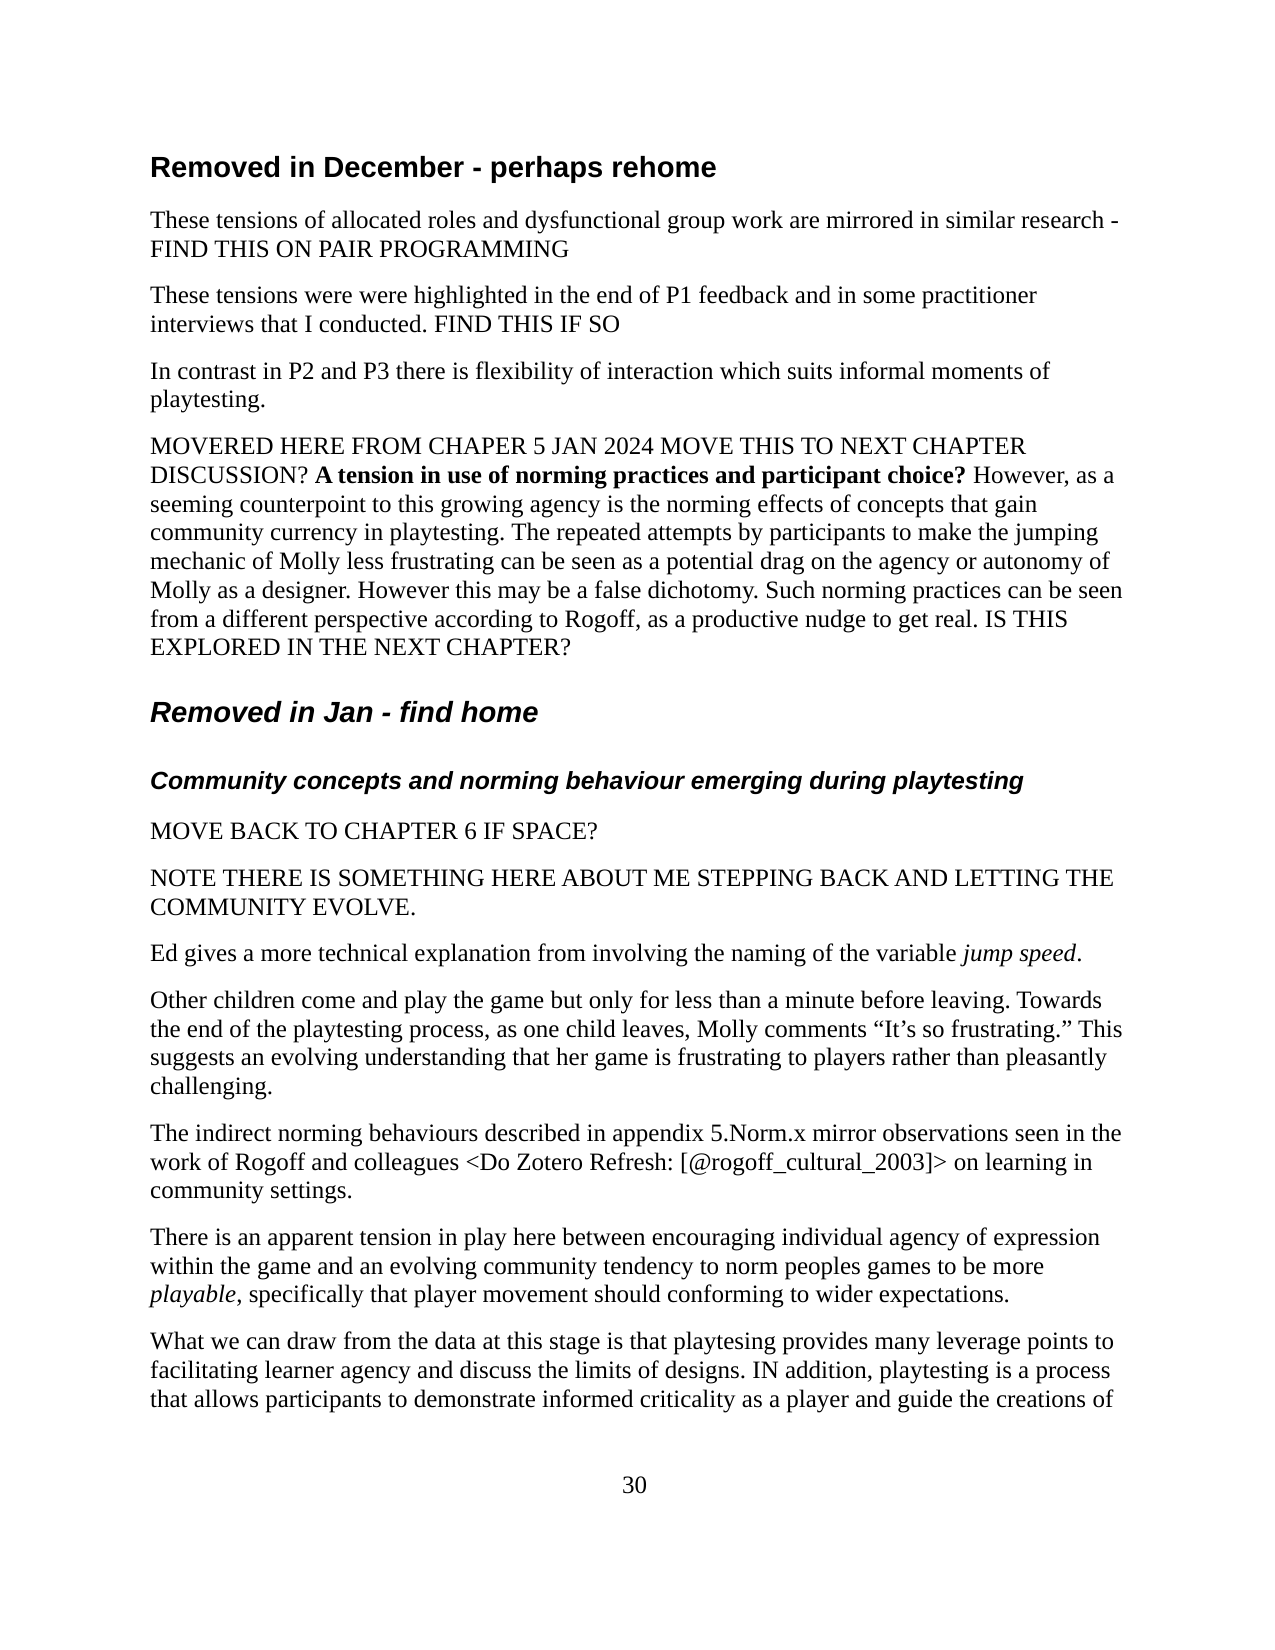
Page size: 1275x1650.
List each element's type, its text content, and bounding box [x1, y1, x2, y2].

text The indirect norming behaviours described in appendix 5.Norm.x mirror observations seen in the work of Rogoff and colleagues <Do Zotero Refresh: [@rogoff_cultural_2003]> on learning in community settings. [150, 1118, 1125, 1204]
subtitle Removed in Jan - find home [150, 695, 1125, 729]
subtitle Community concepts and norming behaviour emerging during playtesting [150, 766, 1125, 795]
text MOVERED HERE FROM CHAPER 5 JAN 2024 MOVE THIS TO NEXT CHAPTER DISCUSSION? A tension in use of norming practices and participant choice? However, as a seeming counterpoint to this growing agency is the norming effects of concepts that gain community currency in playtesting. The repeated attempts by participants to make the jumping mechanic of Molly less frustrating can be seen as a potential drag on the agency or autonomy of Molly as a designer. However this may be a false dichotomy. Such norming practices can be seen from a different perspective according to Rogoff, as a productive nudge to get real. IS THIS EXPLORED IN THE NEXT CHAPTER? [150, 431, 1125, 661]
text There is an apparent tension in play here between encouraging individual agency of expression within the game and an evolving community tendency to norm peoples games to be more playable, specifically that player movement should conforming to wider expectations. [150, 1222, 1125, 1308]
text These tensions of allocated roles and dysfunctional group work are mirrored in similar research - FIND THIS ON PAIR PROGRAMMING [150, 205, 1125, 262]
text Other children come and play the game but only for less than a minute before leaving. Towards the end of the playtesting process, as one child leaves, Molly comments “It’s so frustrating.” This suggests an evolving understanding that her game is frustrating to players rather than pleasantly challenging. [150, 985, 1125, 1100]
text What we can draw from the data at this stage is that playtesing provides many leverage points to facilitating learner agency and discuss the limits of designs. IN addition, playtesting is a process that allows participants to demonstrate informed criticality as a player and guide the creations of [150, 1326, 1125, 1412]
text NOTE THERE IS SOMETHING HERE ABOUT ME STEPPING BACK AND LETTING THE COMMUNITY EVOLVE. [150, 863, 1125, 920]
text In contrast in P2 and P3 there is flexibility of interaction which suits informal moments of playtesting. [150, 356, 1125, 413]
subtitle Removed in December - perhaps rehome [150, 150, 1125, 183]
text Ed gives a more technical explanation from involving the naming of the variable jump speed. [150, 938, 1125, 967]
text These tensions were were highlighted in the end of P1 feedback and in some practitioner interviews that I conducted. FIND THIS IF SO [150, 280, 1125, 338]
text MOVE BACK TO CHAPTER 6 IF SPACE? [150, 816, 1125, 845]
